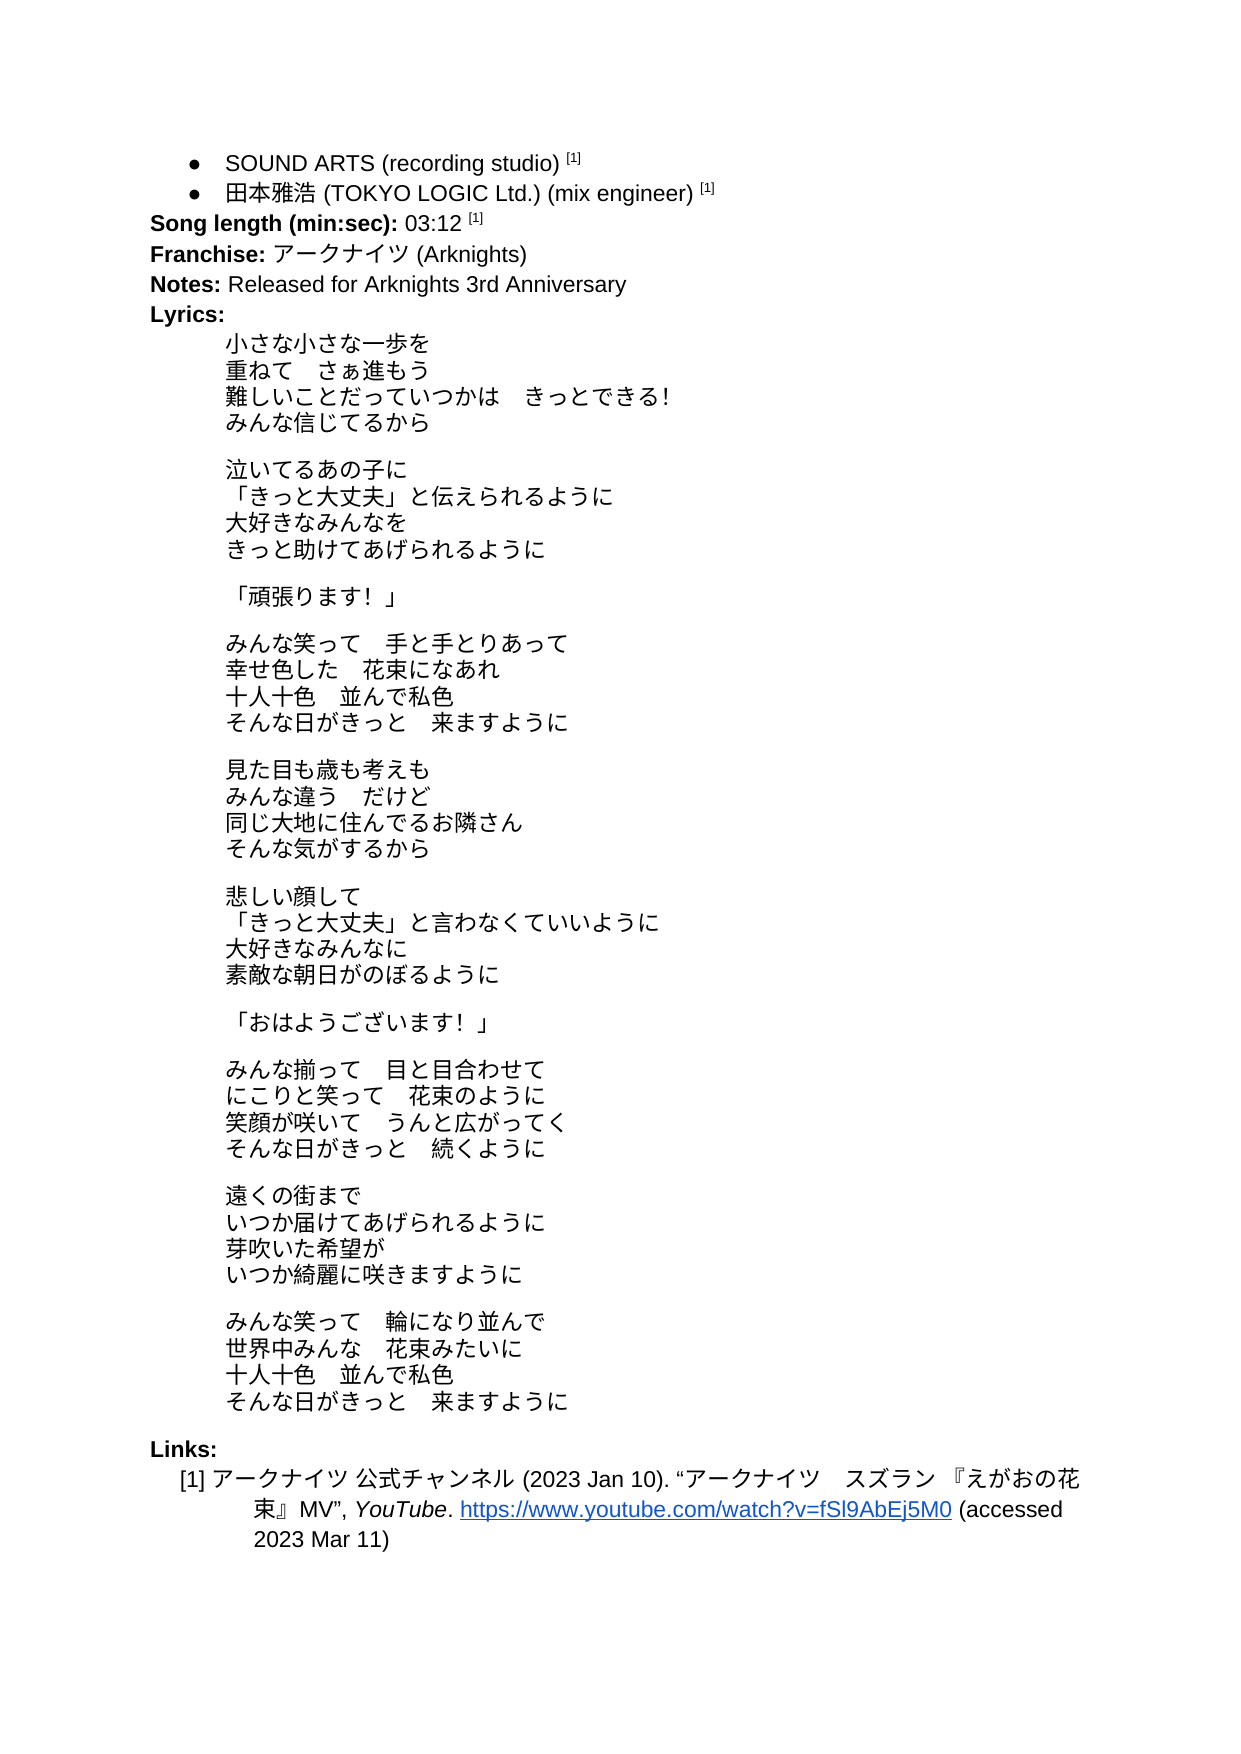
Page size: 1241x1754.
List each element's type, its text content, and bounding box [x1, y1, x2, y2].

text Song length (min:sec): 03:12 [1] [150, 210, 1090, 237]
text Franchise: アークナイツ (Arknights) [150, 241, 1090, 267]
text 悲しい顔して 「きっと大丈夫」と言わなくていいように 大好きなみんなに 素敵な朝日がのぼるように [225, 883, 1090, 989]
text Links: [150, 1436, 1090, 1462]
text みんな揃って 目と目合わせて にこりと笑って 花束のように 笑顔が咲いて うんと広がってく そんな日がきっと 続くように [225, 1057, 1090, 1162]
text みんな笑って 手と手とりあって 幸せ色した 花束になあれ 十人十色 並んで私色 そんな日がきっと 来ますように [225, 631, 1090, 736]
text 遠くの街まで いつか届けてあげられるように 芽吹いた希望が いつか綺麗に咲きますように [225, 1183, 1090, 1288]
text 見た目も歳も考えも みんな違う だけど 同じ大地に住んでるお隣さん そんな気がするから [225, 757, 1090, 863]
text Lyrics: [150, 301, 1090, 327]
list SOUND ARTS (recording studio) [1] [187, 150, 1090, 176]
text みんな笑って 輪になり並んで 世界中みんな 花束みたいに 十人十色 並んで私色 そんな日がきっと 来ますように [225, 1309, 1090, 1415]
text 泣いてるあの子に 「きっと大丈夫」と伝えられるように 大好きなみんなを きっと助けてあげられるように [225, 457, 1090, 563]
text 小さな小さな一歩を 重ねて さぁ進もう 難しいことだっていつかは きっとできる！ みんな信じてるから [225, 331, 1090, 437]
text [1] アークナイツ 公式チャンネル (2023 Jan 10). “アークナイツ スズラン 『えがおの花束』MV”, YouTube. https://www.youtube.com/watch?v=fSl9AbEj5M0 (accessed 2023 Mar 11) [179, 1466, 1090, 1553]
text 「おはようございます！」 [225, 1010, 1090, 1036]
text Notes: Released for Arknights 3rd Anniversary [150, 271, 1090, 297]
list 田本雅浩 (TOKYO LOGIC Ltd.) (mix engineer) [1] [187, 180, 1090, 207]
text 「頑張ります！」 [225, 584, 1090, 610]
